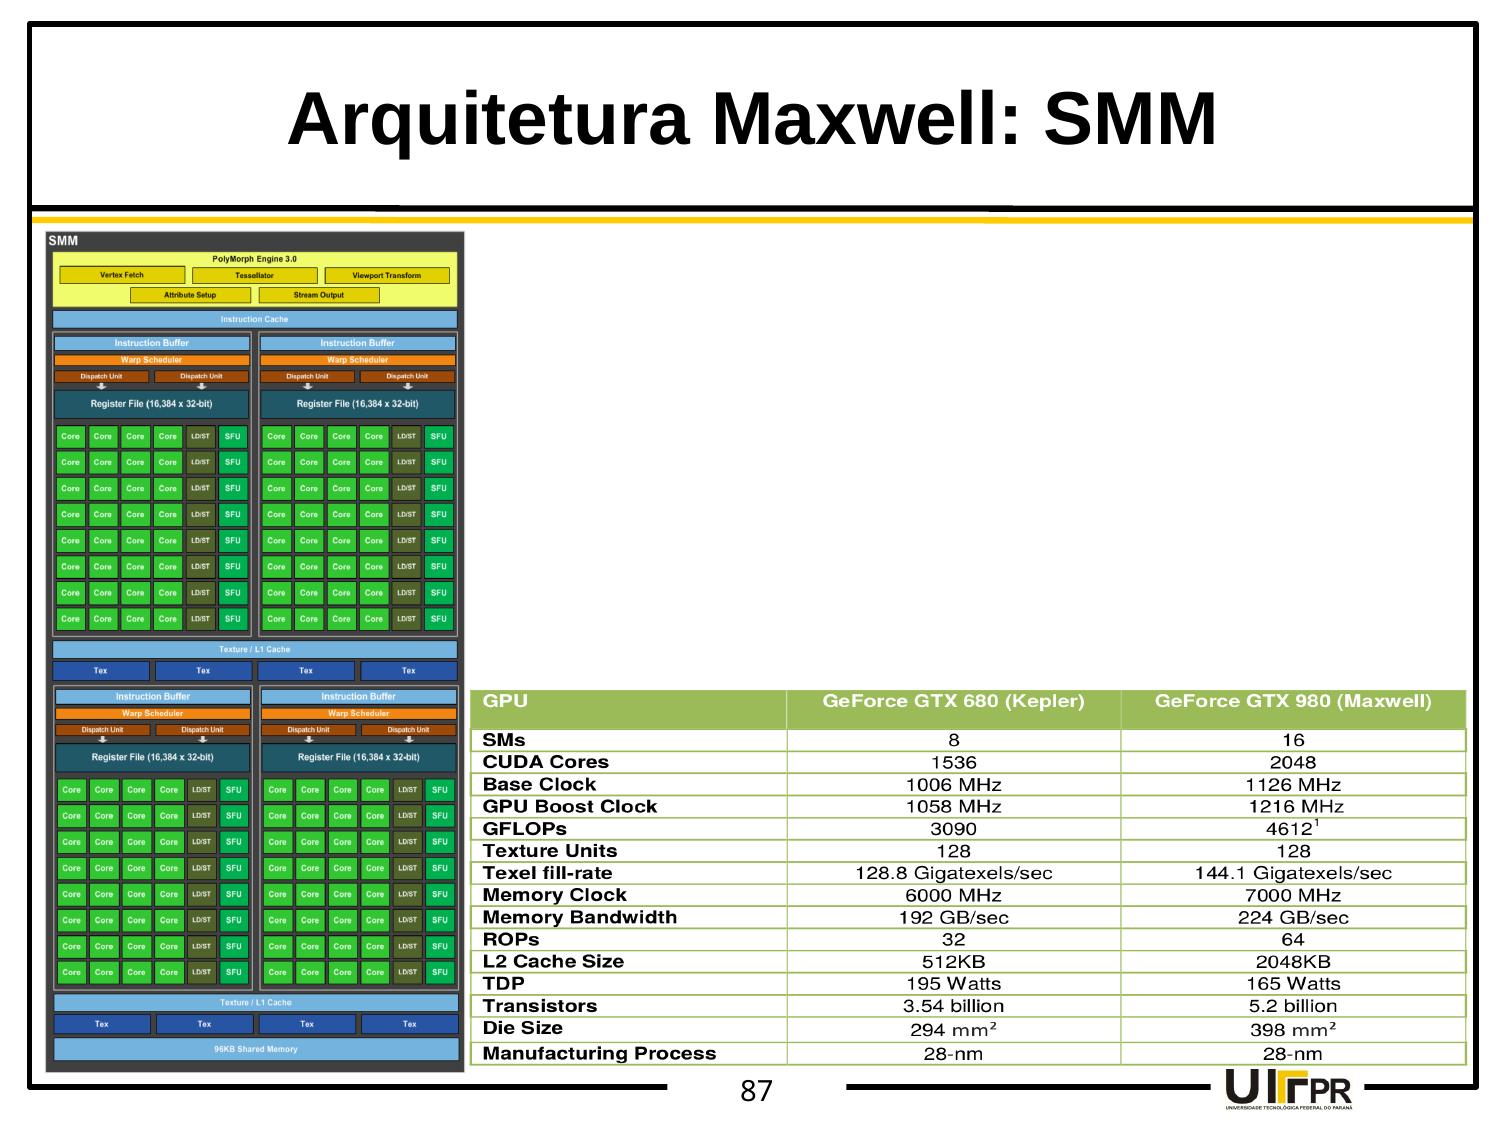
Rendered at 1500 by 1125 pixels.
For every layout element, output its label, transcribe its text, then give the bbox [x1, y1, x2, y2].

picture [41, 227, 1471, 1110]
title Arquitetura Maxwell: SMM [29, 47, 1477, 195]
